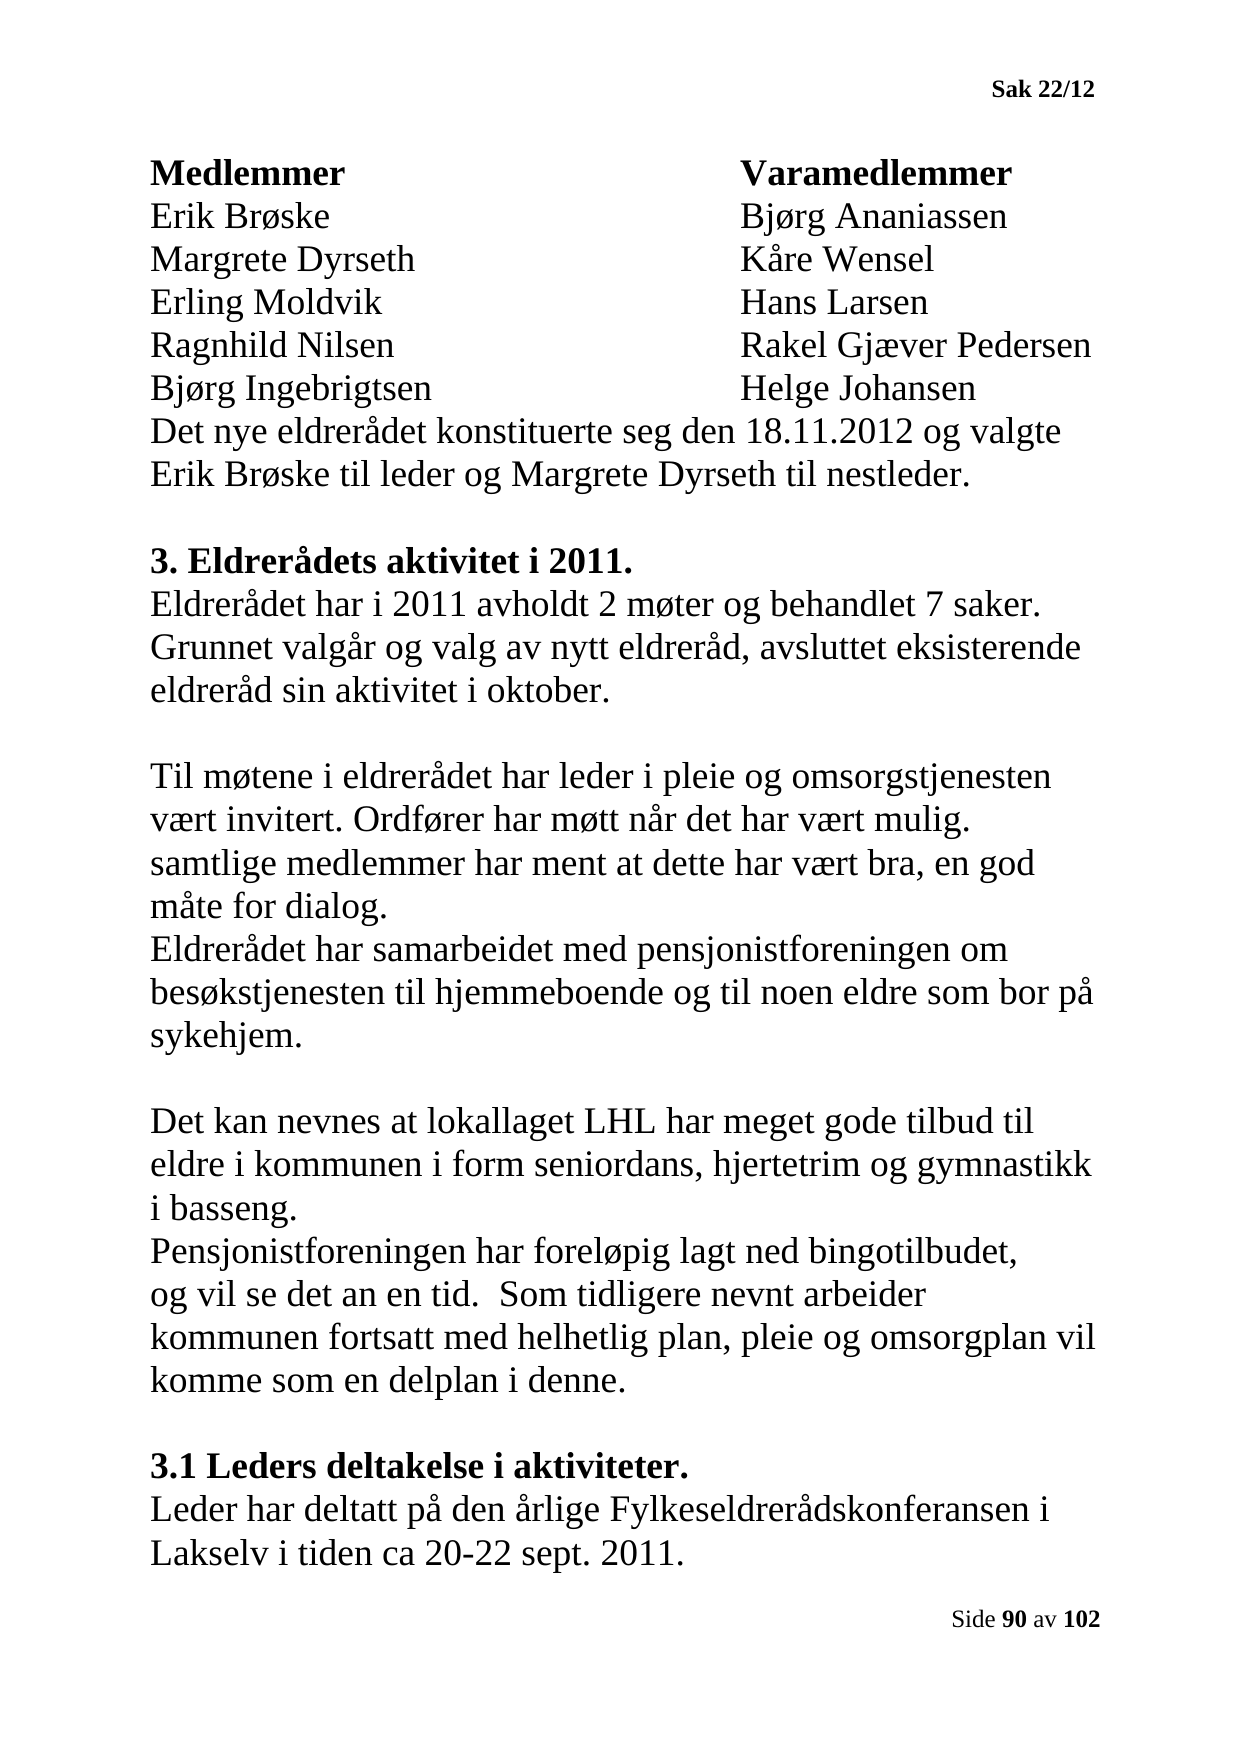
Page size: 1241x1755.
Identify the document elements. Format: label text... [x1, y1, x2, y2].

text Bjørg Ingebrigtsen Helge Johansen [150, 366, 1100, 409]
text Det nye eldrerådet konstituerte seg den 18.11.2012 og valgte Erik Brøske til leder og Margrete Dyrseth til nestleder. [150, 409, 1100, 495]
text Pensjonistforeningen har foreløpig lagt ned bingotilbudet, [150, 1228, 1100, 1271]
text Eldrerådet har samarbeidet med pensjonistforeningen om besøkstjenesten til hjemmeboende og til noen eldre som bor på sykehjem. [150, 926, 1100, 1056]
text 3. Eldrerådets aktivitet i 2011. [150, 538, 1100, 581]
text Margrete Dyrseth Kåre Wensel [150, 236, 1100, 279]
text Det kan nevnes at lokallaget LHL har meget gode tilbud til eldre i kommunen i form seniordans, hjertetrim og gymnastikk i basseng. [150, 1099, 1100, 1228]
text Til møtene i eldrerådet har leder i pleie og omsorgstjenesten vært invitert. Ordfører har møtt når det har vært mulig. samtlige medlemmer har ment at dette har vært bra, en god måte for dialog. [150, 754, 1100, 926]
text 3.1 Leders deltakelse i aktiviteter. [150, 1444, 1100, 1487]
text Ragnhild Nilsen Rakel Gjæver Pedersen [150, 322, 1100, 366]
text Medlemmer Varamedlemmer [150, 150, 1100, 193]
text Leder har deltatt på den årlige Fylkeseldrerådskonferansen i Lakselv i tiden ca 20-22 sept. 2011. [150, 1487, 1100, 1573]
text Eldrerådet har i 2011 avholdt 2 møter og behandlet 7 saker. Grunnet valgår og valg av nytt eldreråd, avsluttet eksisterende eldreråd sin aktivitet i oktober. [150, 581, 1100, 711]
text og vil se det an en tid. Som tidligere nevnt arbeider kommunen fortsatt med helhetlig plan, pleie og omsorgplan vil komme som en delplan i denne. [150, 1271, 1100, 1401]
text Erling Moldvik Hans Larsen [150, 279, 1100, 322]
text Erik Brøske Bjørg Ananiassen [150, 193, 1100, 236]
